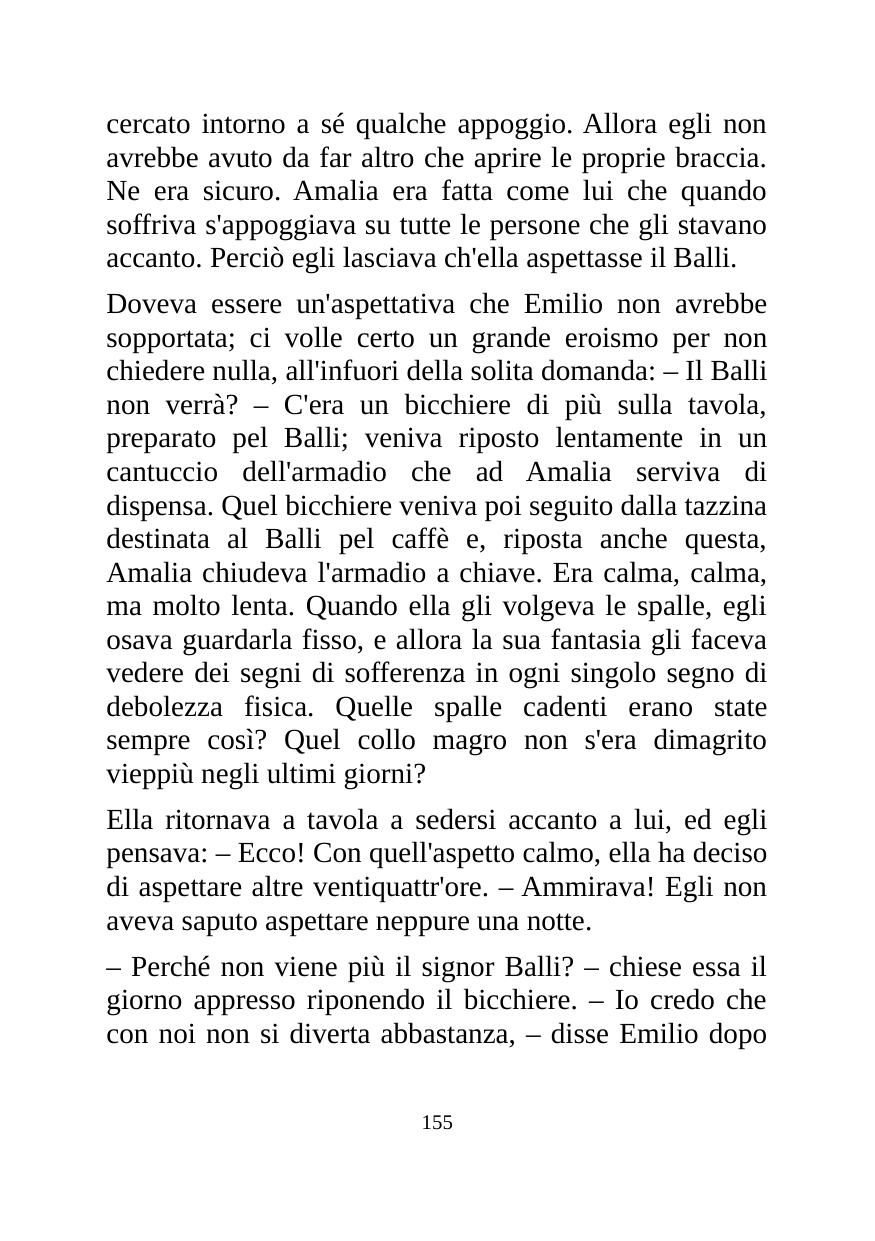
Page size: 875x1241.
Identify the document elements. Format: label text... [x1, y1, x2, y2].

text – Perché non viene più il signor Balli? – chiese essa il giorno appresso riponendo il bicchiere. – Io credo che con noi non si diverta abbastanza, – disse Emilio dopo [106, 949, 768, 1049]
text Doveva essere un'aspettativa che Emilio non avrebbe sopportata; ci volle certo un grande eroismo per non chiedere nulla, all'infuori della solita domanda: – Il Balli non verrà? – C'era un bicchiere di più sulla tavola, preparato pel Balli; veniva riposto lentamente in un cantuccio dell'armadio che ad Amalia serviva di dispensa. Quel bicchiere veniva poi seguito dalla tazzina destinata al Balli pel caffè e, riposta anche questa, Amalia chiudeva l'armadio a chiave. Era calma, calma, ma molto lenta. Quando ella gli volgeva le spalle, egli osava guardarla fisso, e allora la sua fantasia gli faceva vedere dei segni di sofferenza in ogni singolo segno di debolezza fisica. Quelle spalle cadenti erano state sempre così? Quel collo magro non s'era dimagrito vieppiù negli ultimi giorni? [106, 286, 768, 789]
text Ella ritornava a tavola a sedersi accanto a lui, ed egli pensava: – Ecco! Con quell'aspetto calmo, ella ha deciso di aspettare altre ventiquattr'ore. – Ammirava! Egli non aveva saputo aspettare neppure una notte. [106, 802, 768, 936]
text cercato intorno a sé qualche appoggio. Allora egli non avrebbe avuto da far altro che aprire le proprie braccia. Ne era sicuro. Amalia era fatta come lui che quando soffriva s'appoggiava su tutte le persone che gli stavano accanto. Perciò egli lasciava ch'ella aspettasse il Balli. [106, 106, 768, 274]
